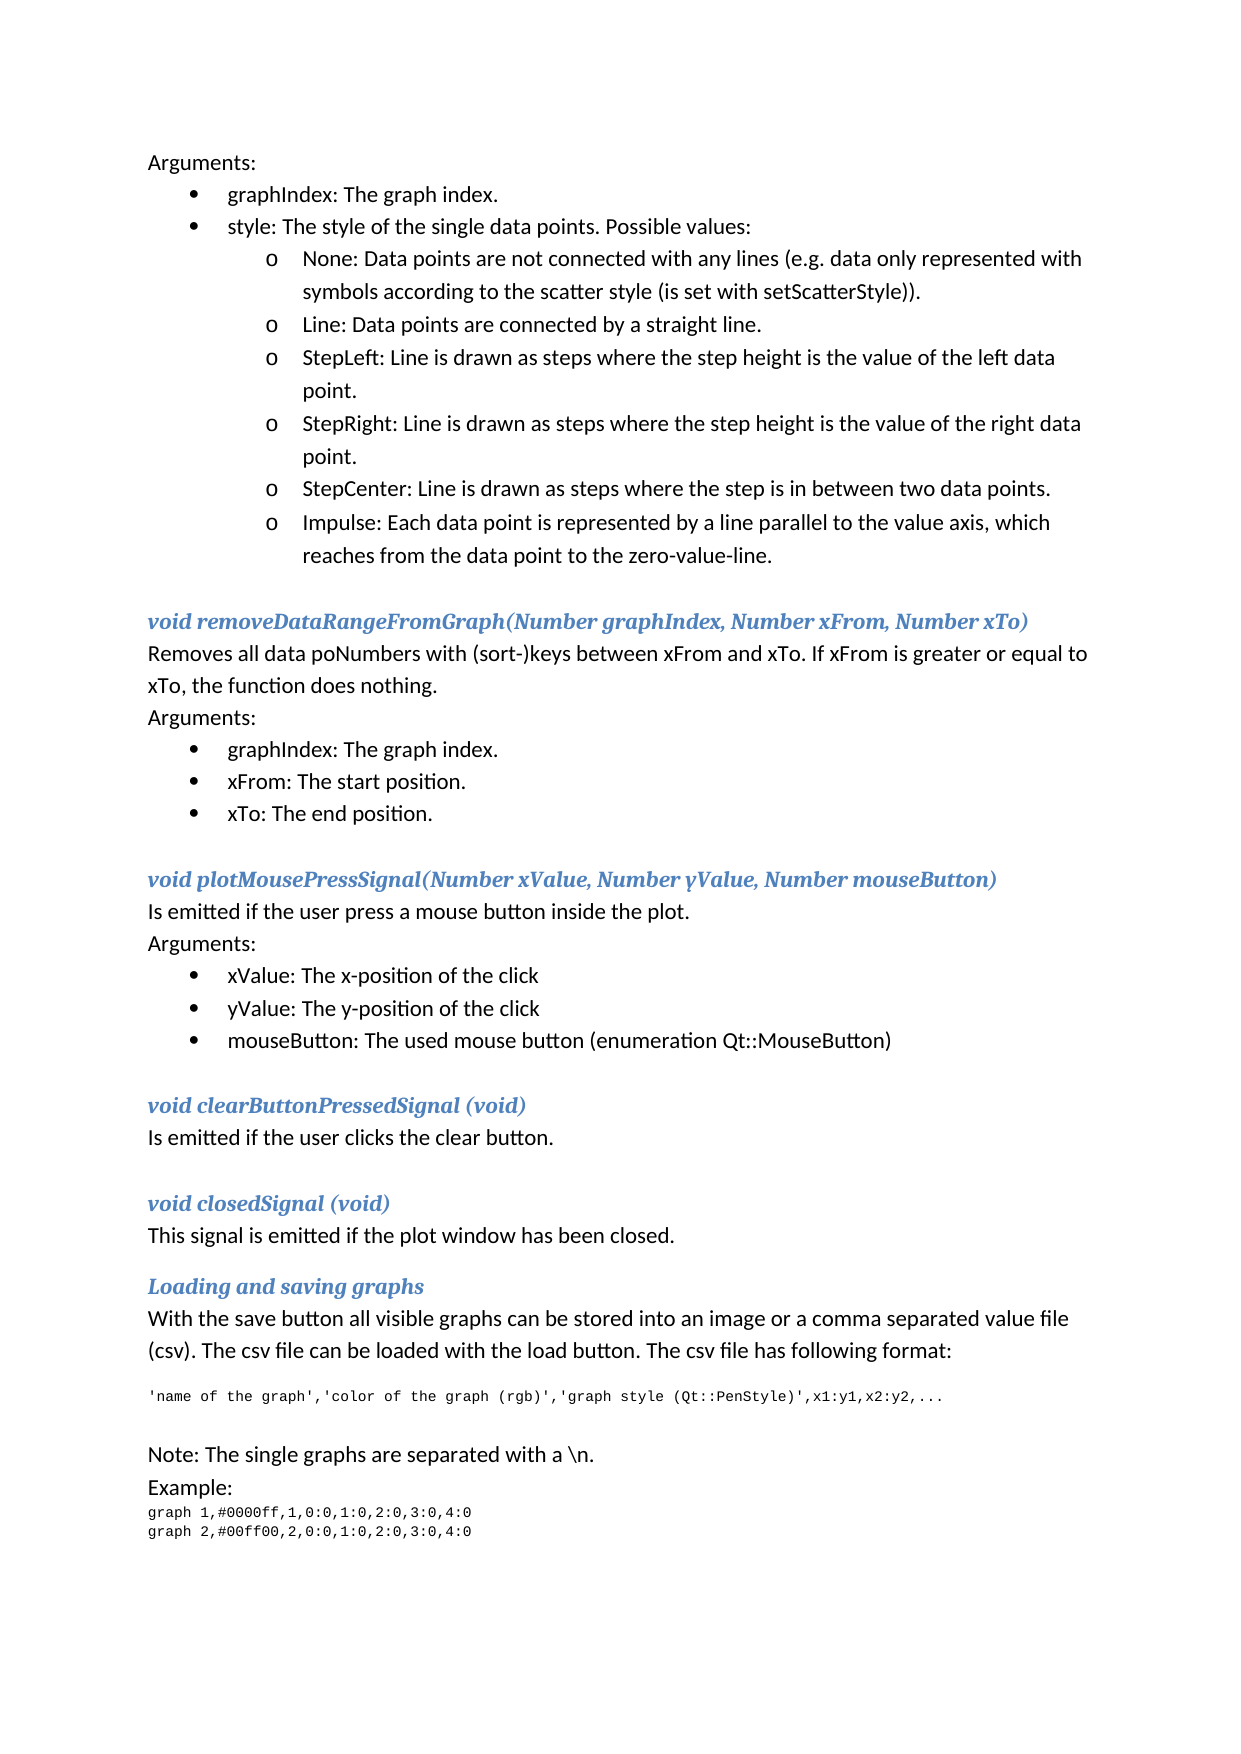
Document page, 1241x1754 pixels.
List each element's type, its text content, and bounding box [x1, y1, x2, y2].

list xValue: The x-position of the click [190, 961, 1093, 989]
text graph 2,#00ff00,2,0:0,1:0,2:0,3:0,4:0 [148, 1524, 1093, 1540]
text With the save button all visible graphs can be stored into an image or a comma separated value file (csv). The csv file can be loaded with the load button. The csv file has following format: [148, 1304, 1093, 1364]
list None: Data points are not connected with any lines (e.g. data only represented with symbols according to the scatter style (is set with setScatterStyle)). [265, 244, 1093, 306]
text Removes all data poNumbers with (sort-)keys between xFrom and xTo. If xFrom is greater or equal to xTo, the function does nothing. [148, 639, 1093, 699]
list StepCenter: Line is drawn as steps where the step is in between two data points. [265, 474, 1093, 503]
text 'name of the graph','color of the graph (rgb)','graph style (Qt::PenStyle)',x1:y1,x2:y2,... [148, 1389, 1093, 1406]
list yValue: The y-position of the click [190, 994, 1093, 1022]
list xFrom: The start position. [190, 767, 1093, 795]
text graph 1,#0000ff,1,0:0,1:0,2:0,3:0,4:0 [148, 1505, 1093, 1521]
list StepRight: Line is drawn as steps where the step height is the value of the right data point. [265, 409, 1093, 470]
list mouseButton: The used mouse button (enumeration Qt::MouseButton) [190, 1026, 1093, 1054]
text This signal is emitted if the plot window has been closed. [148, 1221, 1093, 1249]
text Example: [148, 1473, 1093, 1501]
subtitle Loading and saving graphs [148, 1274, 1093, 1300]
list style: The style of the single data points. Possible values: [190, 212, 1093, 240]
list graphIndex: The graph index. [190, 735, 1093, 763]
list Line: Data points are connected by a straight line. [265, 310, 1093, 339]
subtitle void closedSignal (void) [148, 1191, 1093, 1217]
subtitle void removeDataRangeFromGraph(Number graphIndex, Number xFrom, Number xTo) [148, 608, 1093, 635]
text Is emitted if the user clicks the clear button. [148, 1123, 1093, 1151]
list xTo: The end position. [190, 799, 1093, 828]
text Arguments: [148, 703, 1093, 731]
list graphIndex: The graph index. [190, 180, 1093, 208]
text Note: The single graphs are separated with a \n. [148, 1440, 1093, 1468]
list StepLeft: Line is drawn as steps where the step height is the value of the left data point. [265, 343, 1093, 404]
list Impulse: Each data point is represented by a line parallel to the value axis, which reaches from the data point to the zero-value-line. [265, 508, 1093, 569]
text Arguments: [148, 929, 1093, 957]
subtitle void plotMousePressSignal(Number xValue, Number yValue, Number mouseButton) [148, 867, 1093, 893]
text Arguments: [148, 148, 1093, 176]
subtitle void clearButtonPressedSignal (void) [148, 1093, 1093, 1119]
text Is emitted if the user press a mouse button inside the plot. [148, 897, 1093, 925]
